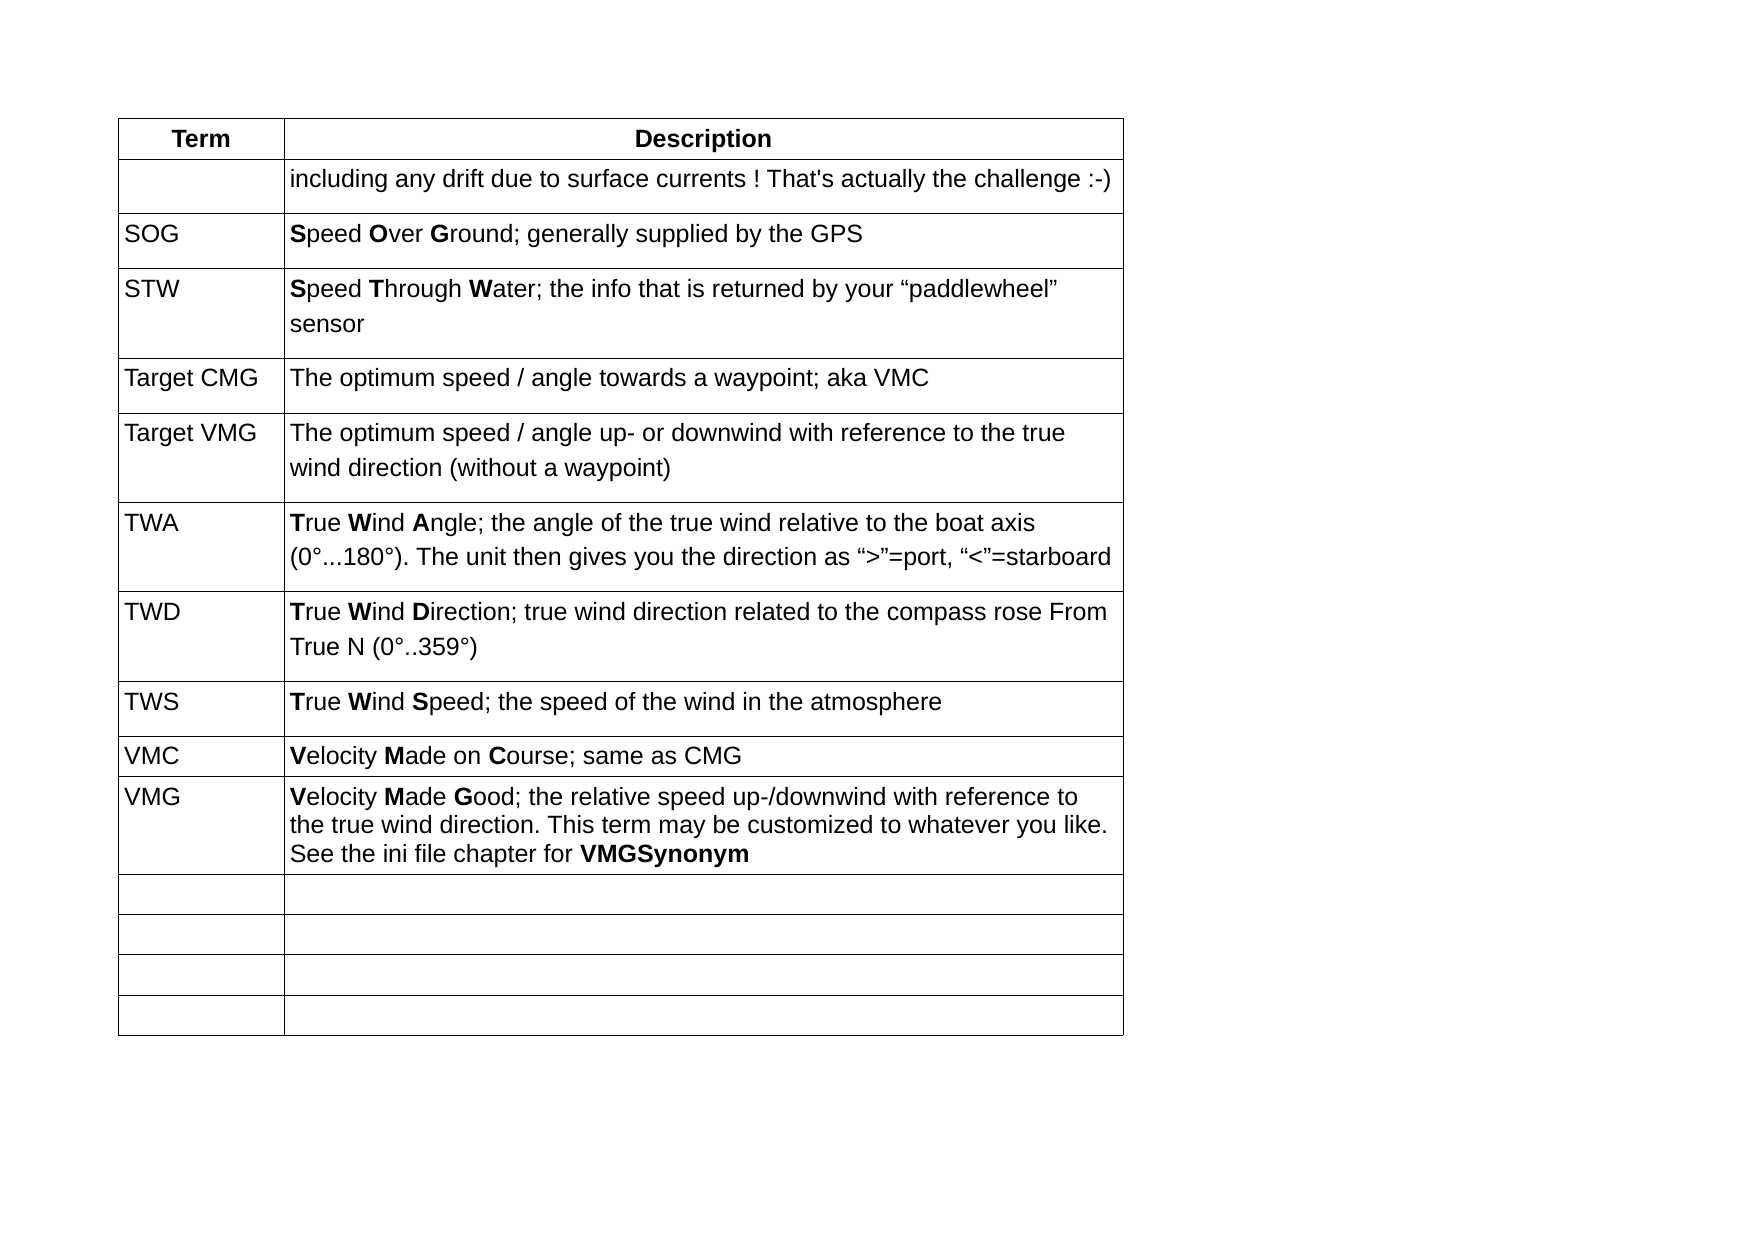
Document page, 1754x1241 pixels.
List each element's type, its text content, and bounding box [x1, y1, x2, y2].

table_cell [119, 160, 284, 213]
table_cell VMC [119, 737, 284, 776]
table_cell [119, 955, 284, 994]
table_cell TWA [119, 503, 284, 591]
table_cell Velocity Made on Course; same as CMG [285, 737, 1123, 776]
table_cell The optimum speed / angle up- or downwind with reference to the true wind direction (without a waypoint) [285, 414, 1123, 502]
table_cell [285, 955, 1123, 994]
table_cell TWS [119, 682, 284, 736]
table_cell Target CMG [119, 359, 284, 412]
table_cell [119, 915, 284, 954]
table_cell [119, 875, 284, 914]
table_cell STW [119, 269, 284, 358]
table_cell Velocity Made Good; the relative speed up-/downwind with reference to the true wind direction. This term may be customized to whatever you like. See the ini file chapter for VMGSynonym [285, 777, 1123, 874]
table_cell SOG [119, 214, 284, 268]
table_cell including any drift due to surface currents ! That's actually the challenge :-) [285, 160, 1123, 213]
table_cell Speed Over Ground; generally supplied by the GPS [285, 214, 1123, 268]
table_cell True Wind Direction; true wind direction related to the compass rose From True N (0°..359°) [285, 592, 1123, 681]
table_cell [119, 996, 284, 1035]
table_cell True Wind Speed; the speed of the wind in the atmosphere [285, 682, 1123, 736]
table_cell VMG [119, 777, 284, 874]
table_cell TWD [119, 592, 284, 681]
table_cell [285, 915, 1123, 954]
table_header Term [119, 119, 284, 158]
table_cell [285, 875, 1123, 914]
table_cell True Wind Angle; the angle of the true wind relative to the boat axis (0°...180°). The unit then gives you the direction as “>”=port, “<”=starboard [285, 503, 1123, 591]
table_cell The optimum speed / angle towards a waypoint; aka VMC [285, 359, 1123, 412]
table_cell Target VMG [119, 414, 284, 502]
table_header Description [285, 119, 1123, 158]
table_cell [285, 996, 1123, 1035]
table_cell Speed Through Water; the info that is returned by your “paddlewheel” sensor [285, 269, 1123, 358]
